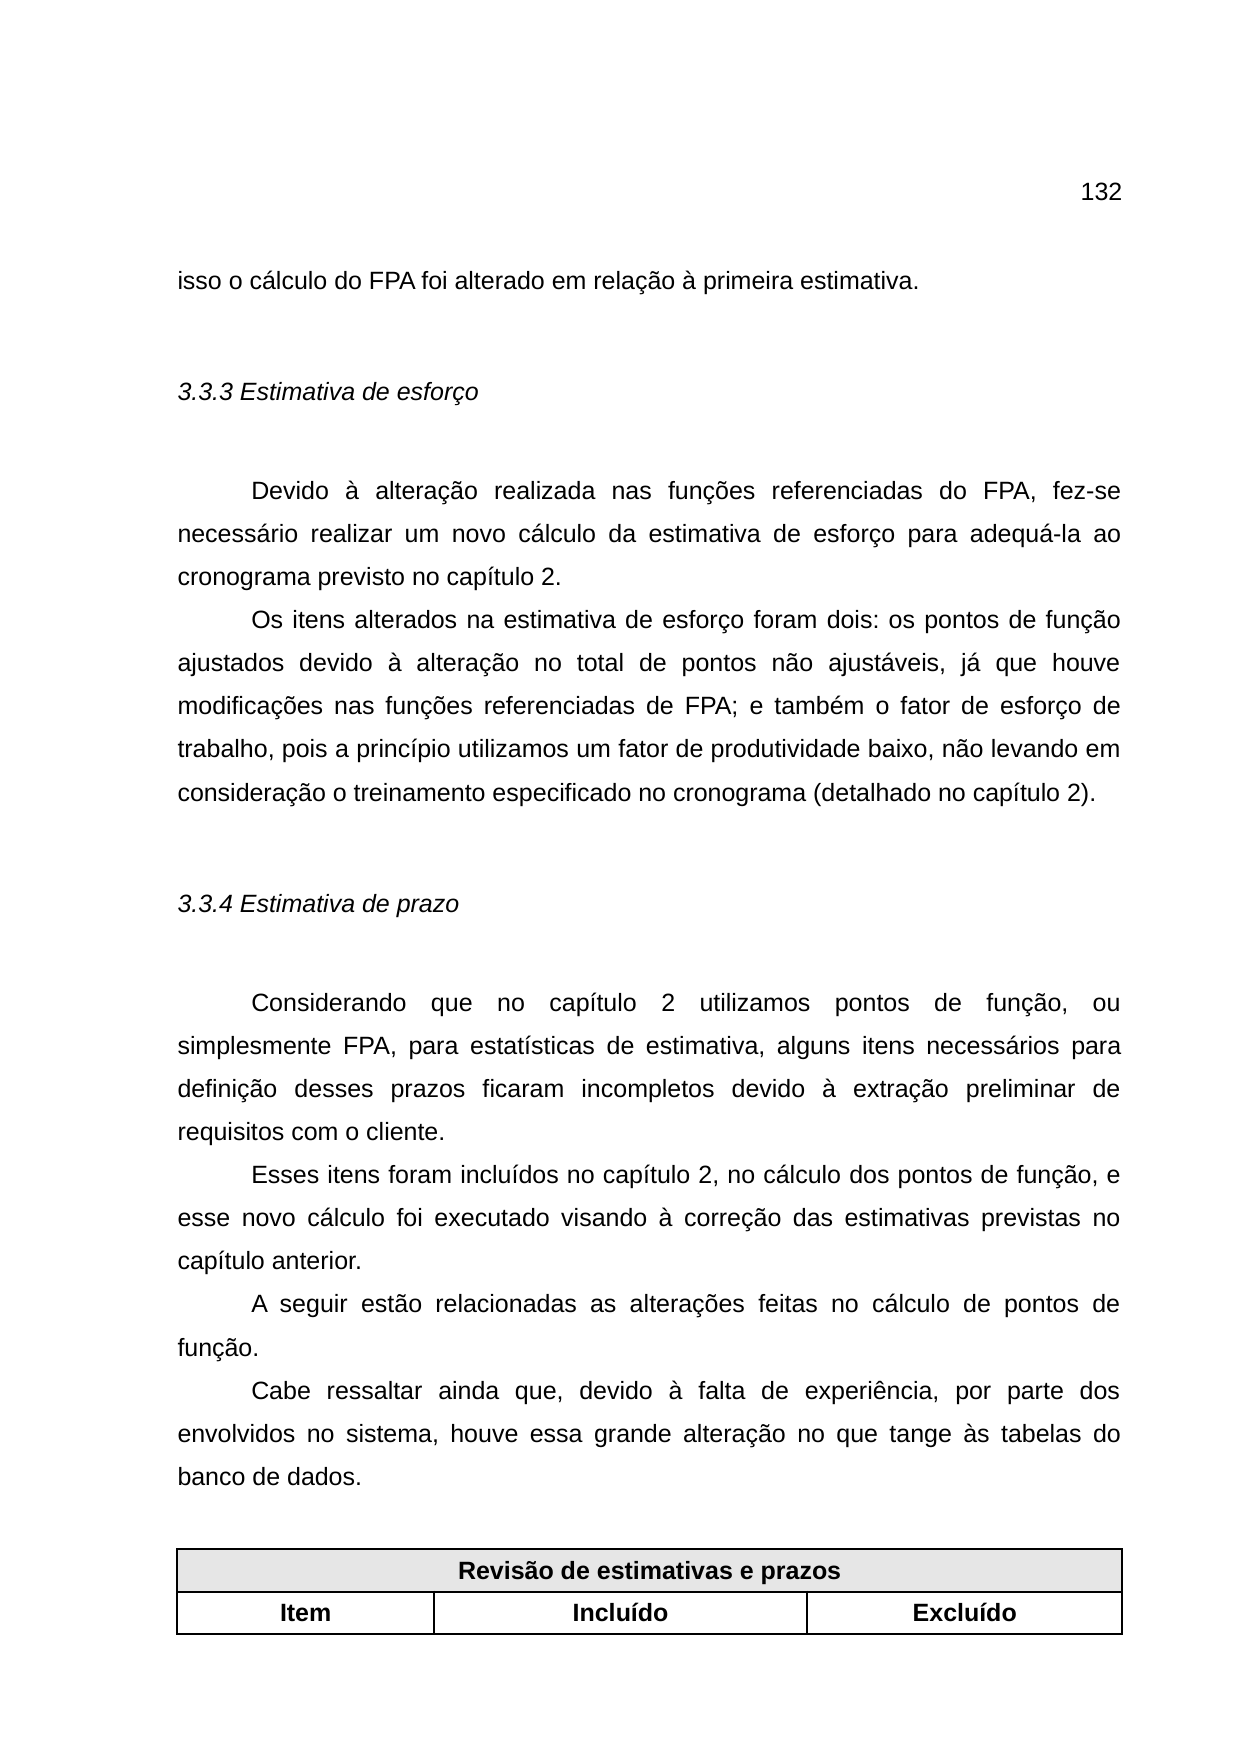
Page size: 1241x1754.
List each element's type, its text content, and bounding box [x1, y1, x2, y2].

subtitle 3.3.4 Estimativa de prazo [177, 889, 1122, 918]
text A seguir estão relacionadas as alterações feitas no cálculo de pontos de função. [177, 1289, 1122, 1361]
table_cell Excluído [808, 1593, 1121, 1633]
text isso o cálculo do FPA foi alterado em relação à primeira estimativa. [177, 266, 1122, 294]
table_cell Item [178, 1593, 433, 1633]
subtitle 3.3.3 Estimativa de esforço [177, 377, 1122, 406]
table_header Revisão de estimativas e prazos [178, 1550, 1121, 1591]
text Esses itens foram incluídos no capítulo 2, no cálculo dos pontos de função, e esse novo cálculo foi executado visando à correção das estimativas previstas no capítulo anterior. [177, 1160, 1122, 1275]
text Considerando que no capítulo 2 utilizamos pontos de função, ou simplesmente FPA, para estatísticas de estimativa, alguns itens necessários para definição desses prazos ficaram incompletos devido à extração preliminar de requisitos com o cliente. [177, 988, 1122, 1146]
text Os itens alterados na estimativa de esforço foram dois: os pontos de função ajustados devido à alteração no total de pontos não ajustáveis, já que houve modificações nas funções referenciadas de FPA; e também o fator de esforço de trabalho, pois a princípio utilizamos um fator de produtividade baixo, não levando em consideração o treinamento especificado no cronograma (detalhado no capítulo 2). [177, 605, 1122, 806]
table_cell Incluído [435, 1593, 806, 1633]
text Cabe ressaltar ainda que, devido à falta de experiência, por parte dos envolvidos no sistema, houve essa grande alteração no que tange às tabelas do banco de dados. [177, 1376, 1122, 1491]
text Devido à alteração realizada nas funções referenciadas do FPA, fez-se necessário realizar um novo cálculo da estimativa de esforço para adequá-la ao cronograma previsto no capítulo 2. [177, 476, 1122, 591]
